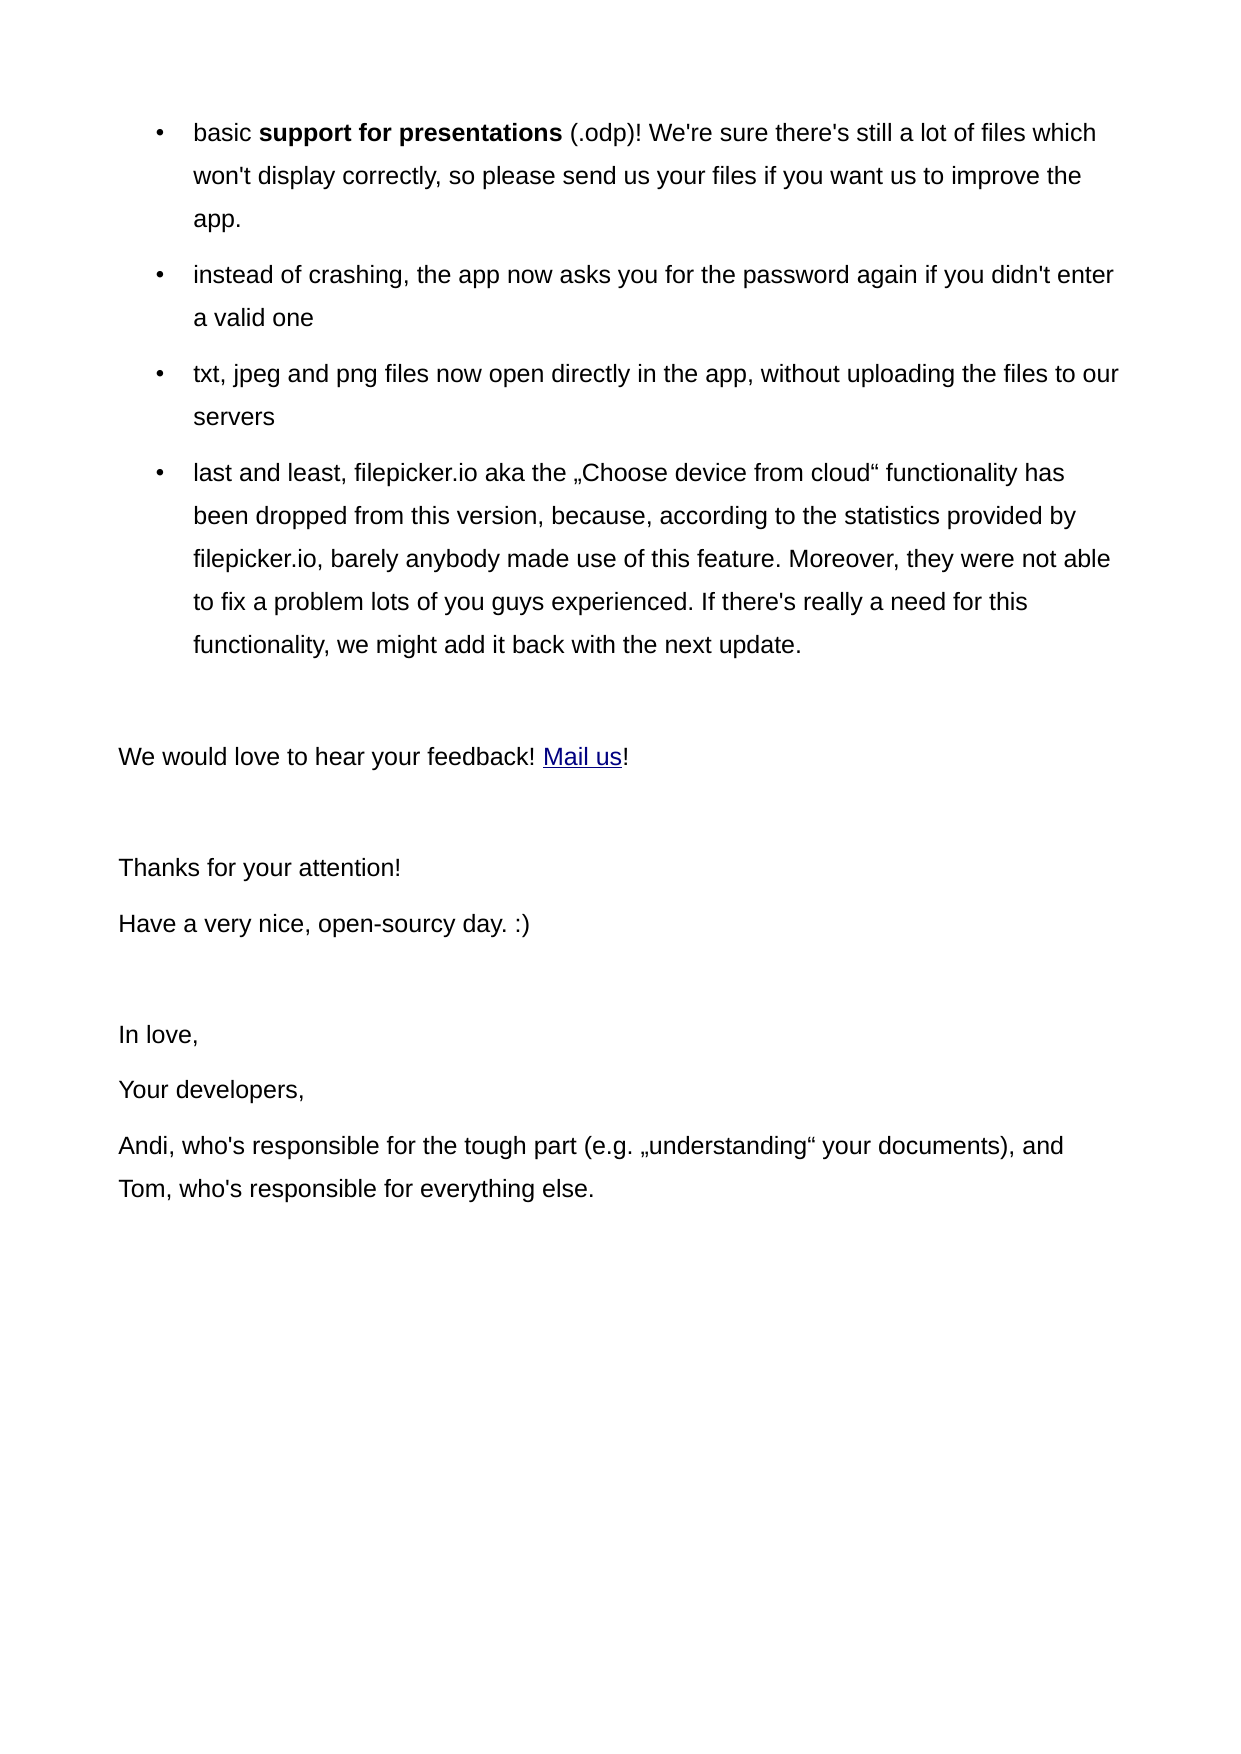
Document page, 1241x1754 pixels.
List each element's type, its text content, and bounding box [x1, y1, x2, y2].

text Thanks for your attention! [118, 853, 1122, 882]
text Your developers, [118, 1075, 1122, 1104]
text In love, [118, 1020, 1122, 1048]
text Have a very nice, open-sourcy day. :) [118, 908, 1122, 937]
list basic support for presentations (.odp)! We're sure there's still a lot of files which won't display correctly, so please send us your files if you want us to improve the app. [156, 118, 1122, 233]
list txt, jpeg and png files now open directly in the app, without uploading the files to our servers [156, 359, 1122, 431]
list last and least, filepicker.io aka the „Choose device from cloud“ functionality has been dropped from this version, because, according to the statistics provided by filepicker.io, barely anybody made use of this feature. Moreover, they were not able to fix a problem lots of you guys experienced. If there's really a need for this functionality, we might add it back with the next update. [156, 458, 1122, 659]
text We would love to hear your feedback! Mail us! [118, 742, 1122, 770]
list instead of crashing, the app now asks you for the password again if you didn't enter a valid one [156, 260, 1122, 332]
text Andi, who's responsible for the tough part (e.g. „understanding“ your documents), and Tom, who's responsible for everything else. [118, 1131, 1122, 1203]
